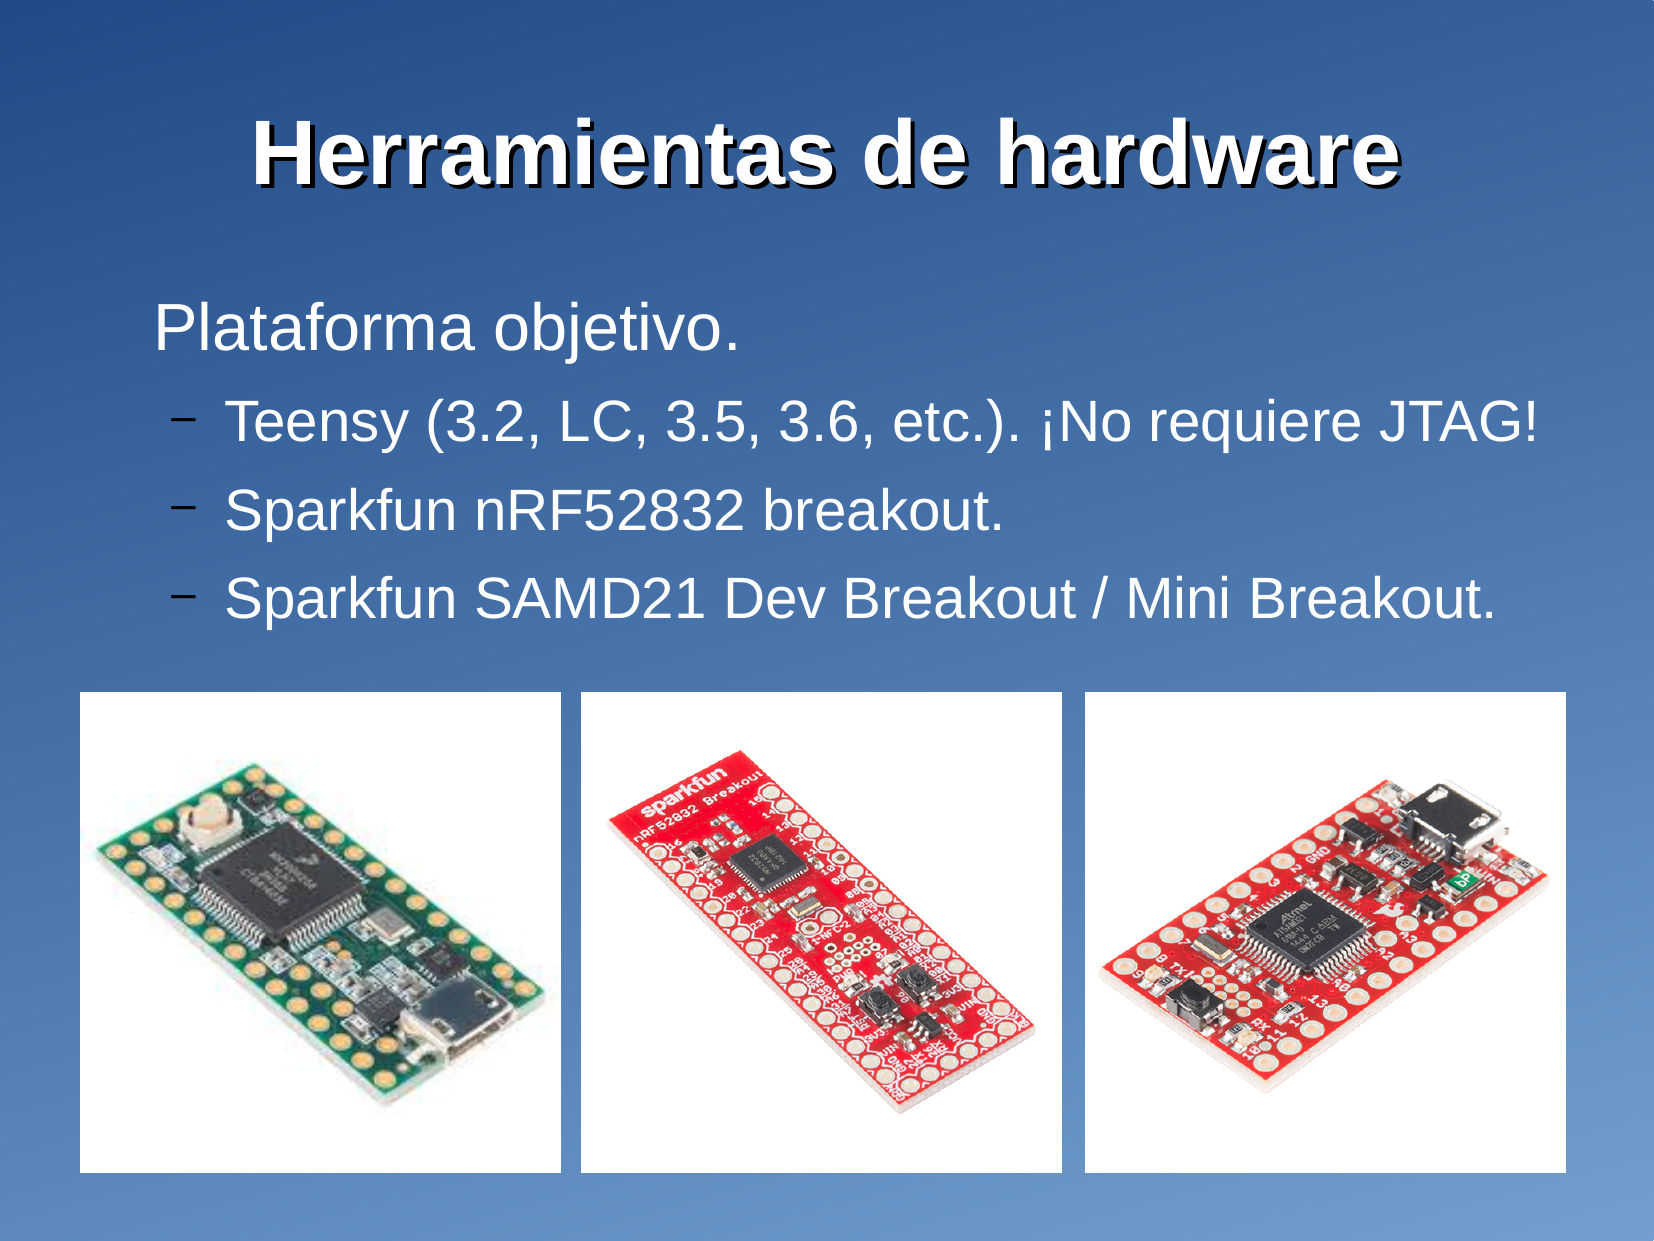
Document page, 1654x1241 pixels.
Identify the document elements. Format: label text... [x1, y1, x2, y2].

picture [80, 692, 561, 1173]
picture [581, 692, 1062, 1173]
picture [1085, 692, 1566, 1173]
title Herramientas de hardware [82, 49, 1571, 257]
list Plataforma objetivo. Teensy (3.2, LC, 3.5, 3.6, etc.). ¡No requiere JTAG! Sparkfun nRF52832 breakout. Sparkfun SAMD21 Dev Breakout / Mini Breakout. [82, 290, 1571, 1010]
